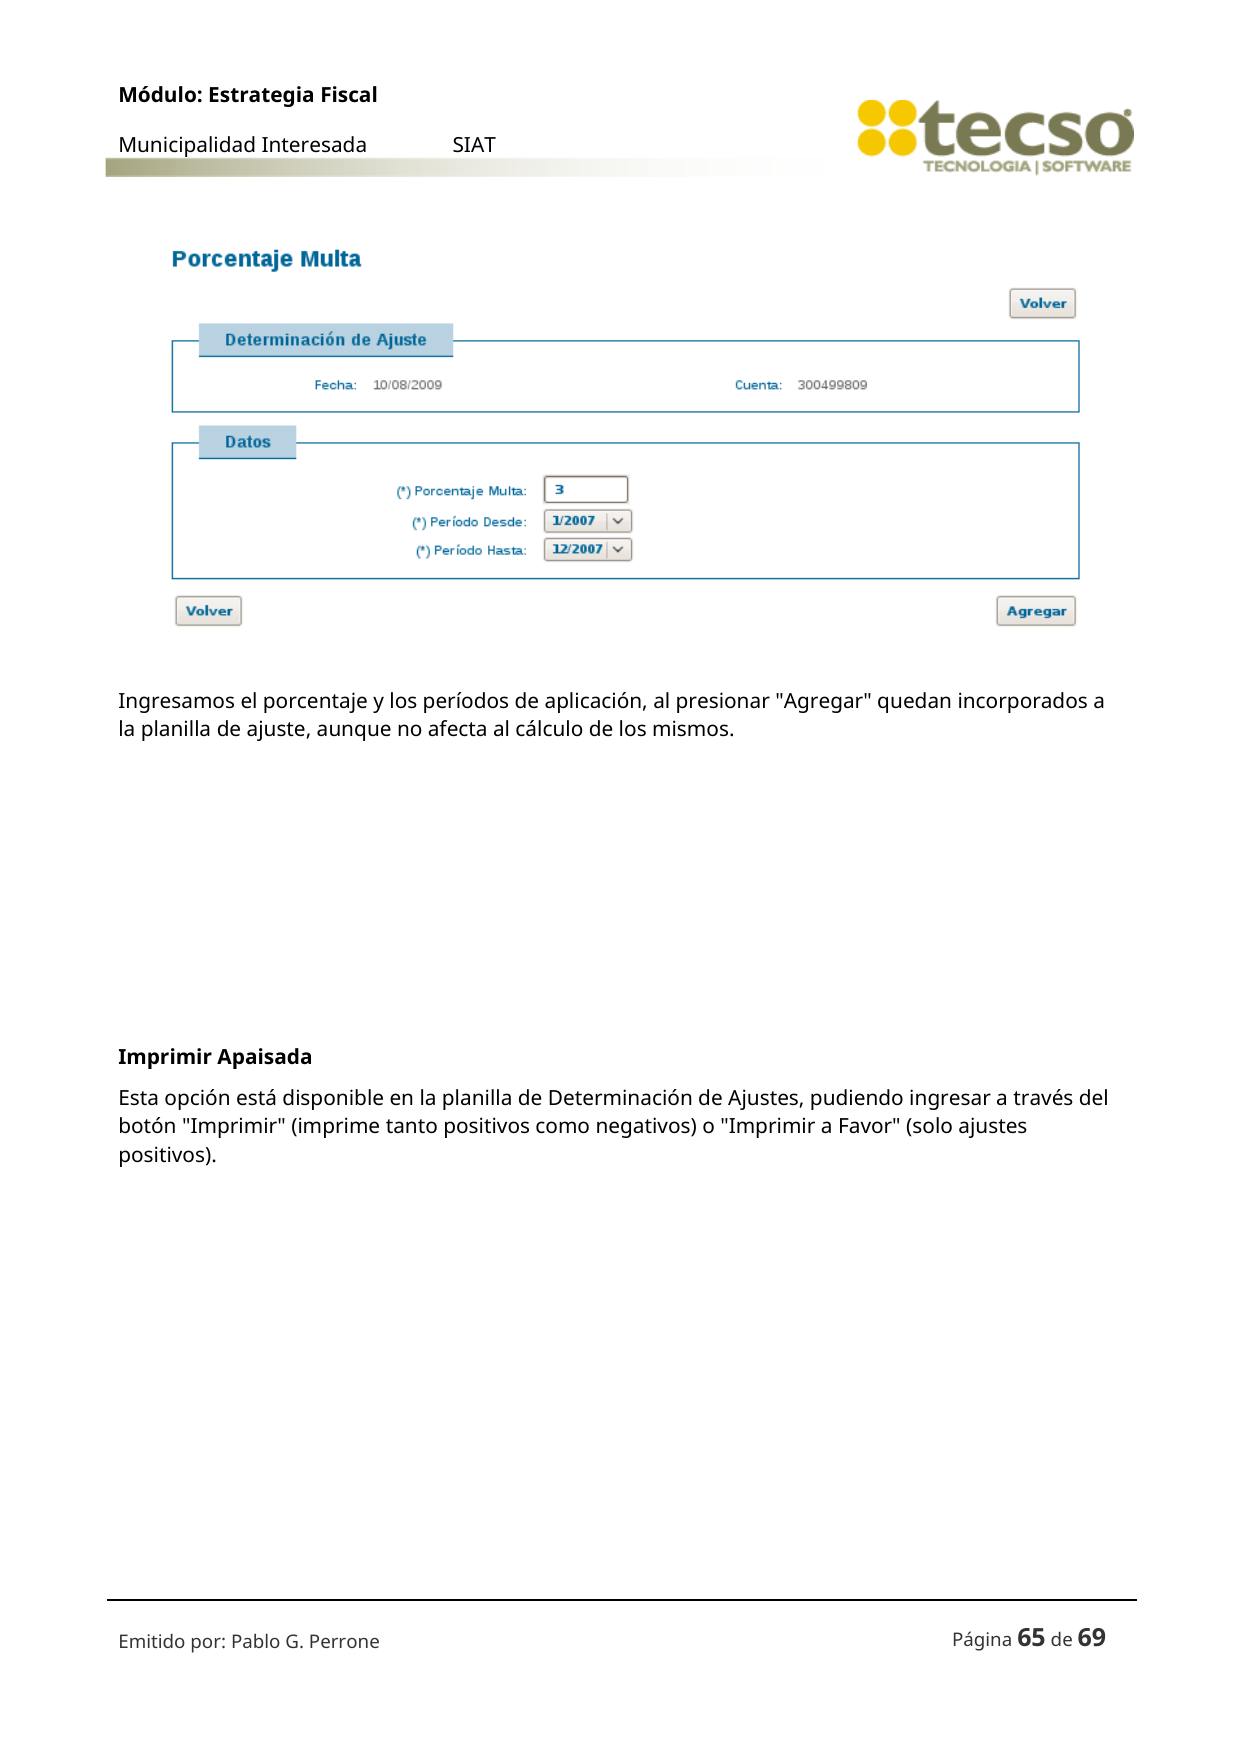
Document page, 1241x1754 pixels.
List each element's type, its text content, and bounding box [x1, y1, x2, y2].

text Imprimir Apaisada [118, 1042, 1122, 1070]
text Esta opción está disponible en la planilla de Determinación de Ajustes, pudiendo ingresar a través del botón "Imprimir" (imprime tanto positivos como negativos) o "Imprimir a Favor" (solo ajustes positivos). [118, 1083, 1122, 1168]
picture [105, 100, 1134, 177]
text Ingresamos el porcentaje y los períodos de aplicación, al presionar "Agregar" quedan incorporados a la planilla de ajuste, aunque no afecta al cálculo de los mismos. [118, 686, 1122, 743]
picture [155, 237, 1085, 644]
